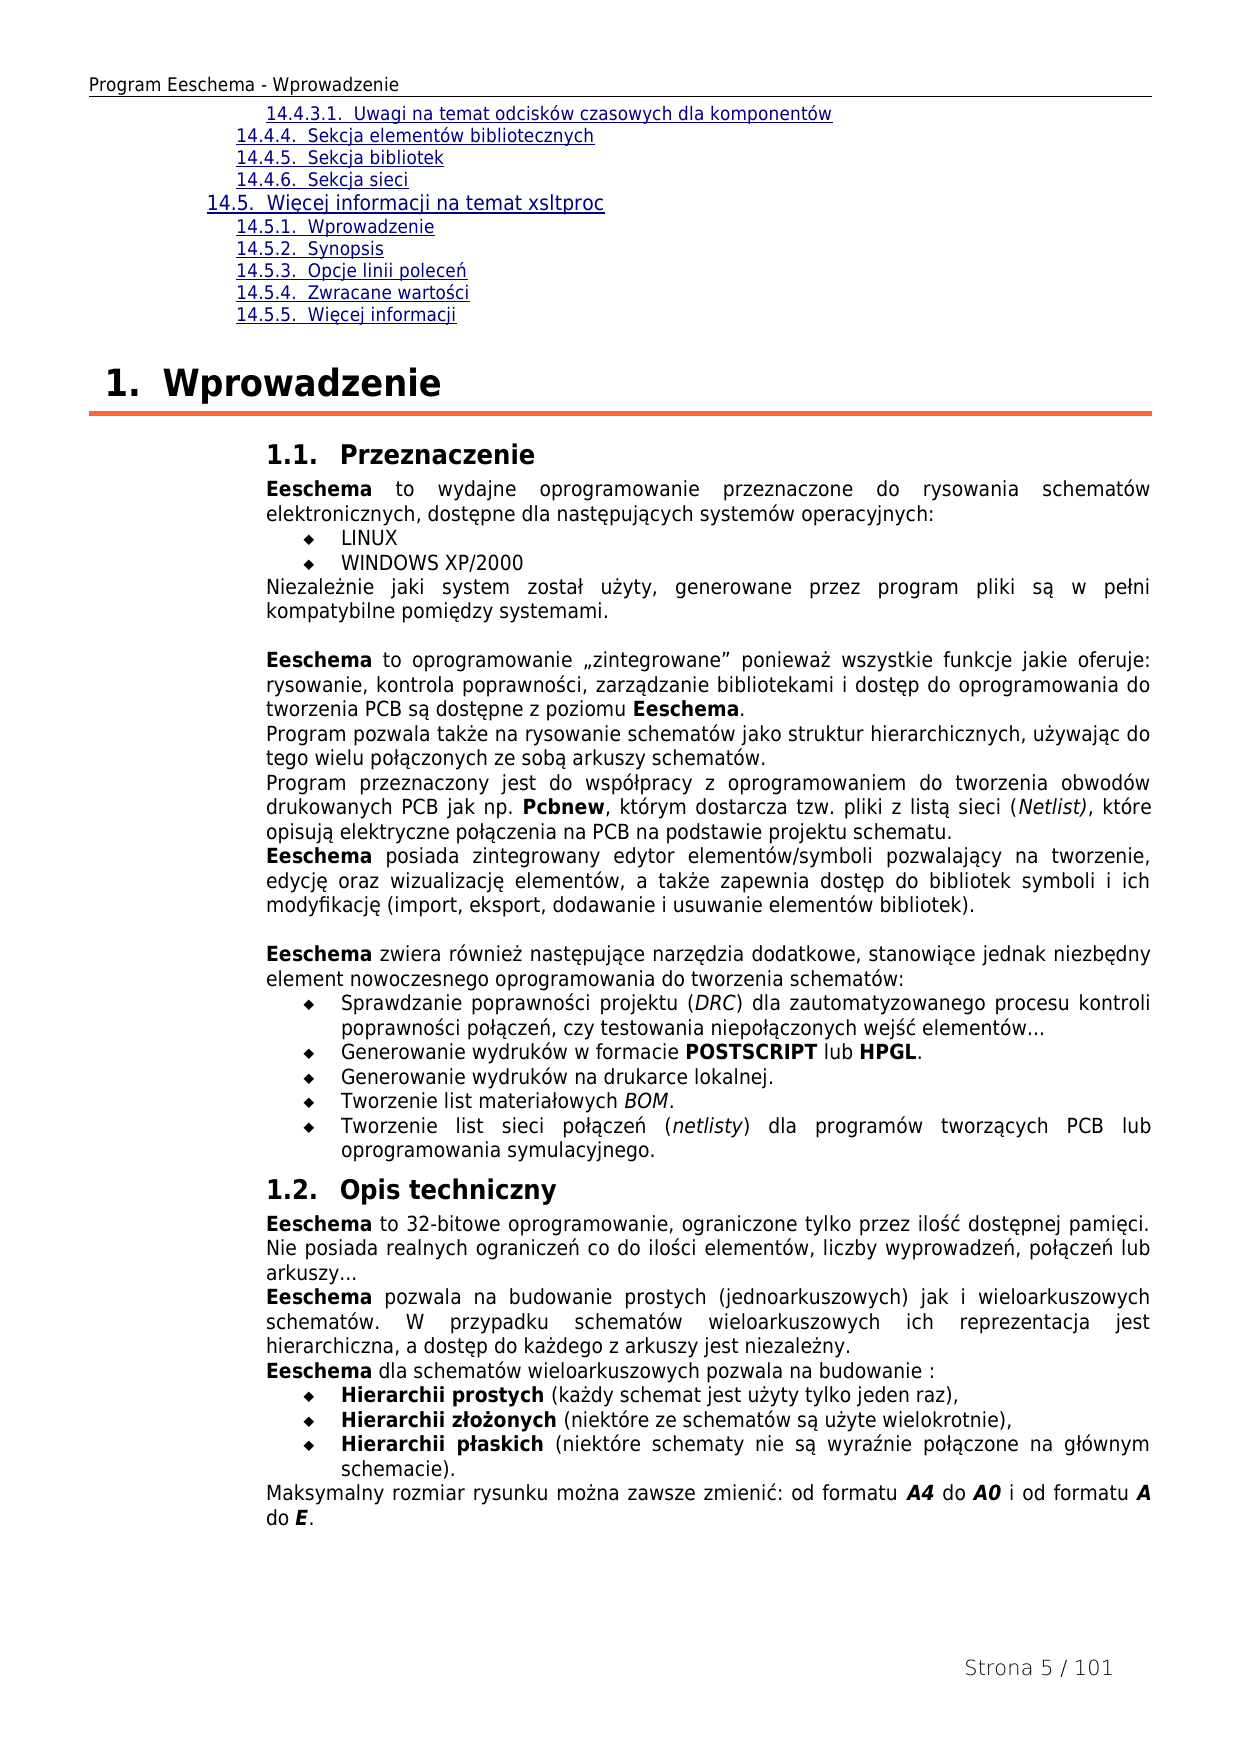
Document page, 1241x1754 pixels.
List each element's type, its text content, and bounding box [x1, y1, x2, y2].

text Eeschema pozwala na budowanie prostych (jednoarkuszowych) jak i wieloarkuszowych schematów. W przypadku schematów wieloarkuszowych ich reprezentacja jest hierarchiczna, a dostęp do każdego z arkuszy jest niezależny. [266, 1285, 1152, 1358]
subtitle Wprowadzenie [88, 355, 1152, 416]
text Eeschema zwiera również następujące narzędzia dodatkowe, stanowiące jednak niezbędny element nowoczesnego oprogramowania do tworzenia schematów: [266, 942, 1152, 991]
text 14.5. Więcej informacji na temat xsltproc [207, 191, 1152, 216]
text 14.4.6. Sekcja sieci [236, 169, 1152, 191]
list Tworzenie list sieci połączeń (netlisty) dla programów tworzących PCB lub oprogramowania symulacyjnego. [303, 1113, 1152, 1162]
text Eeschema dla schematów wieloarkuszowych pozwala na budowanie : [266, 1358, 1152, 1383]
subtitle Przeznaczenie [266, 440, 1152, 471]
text Eeschema to 32-bitowe oprogramowanie, ograniczone tylko przez ilość dostępnej pamięci. Nie posiada realnych ograniczeń co do ilości elementów, liczby wyprowadzeń, połączeń lub arkuszy... [266, 1212, 1152, 1285]
list Sprawdzanie poprawności projektu (DRC) dla zautomatyzowanego procesu kontroli poprawności połączeń, czy testowania niepołączonych wejść elementów... [303, 991, 1152, 1040]
list WINDOWS XP/2000 [303, 551, 1152, 575]
text Eeschema posiada zintegrowany edytor elementów/symboli pozwalający na tworzenie, edycję oraz wizualizację elementów, a także zapewnia dostęp do bibliotek symboli i ich modyfikację (import, eksport, dodawanie i usuwanie elementów bibliotek). [266, 844, 1152, 918]
text 14.5.3. Opcje linii poleceń [236, 260, 1152, 282]
text 14.5.2. Synopsis [236, 238, 1152, 260]
text Program przeznaczony jest do współpracy z oprogramowaniem do tworzenia obwodów drukowanych PCB jak np. Pcbnew, którym dostarcza tzw. pliki z listą sieci (Netlist), które opisują elektryczne połączenia na PCB na podstawie projektu schematu. [266, 771, 1152, 844]
text 14.4.5. Sekcja bibliotek [236, 147, 1152, 169]
text Maksymalny rozmiar rysunku można zawsze zmienić: od formatu A4 do A0 i od formatu A do E. [266, 1481, 1152, 1530]
list Tworzenie list materiałowych BOM. [303, 1089, 1152, 1113]
list Hierarchii płaskich (niektóre schematy nie są wyraźnie połączone na głównym schemacie). [303, 1432, 1152, 1481]
text 14.5.5. Więcej informacji [236, 304, 1152, 326]
text 14.4.3.1. Uwagi na temat odcisków czasowych dla komponentów [266, 103, 1152, 125]
text Eeschema to wydajne oprogramowanie przeznaczone do rysowania schematów elektronicznych, dostępne dla następujących systemów operacyjnych: [266, 477, 1152, 526]
text Eeschema to oprogramowanie „zintegrowane” ponieważ wszystkie funkcje jakie oferuje: rysowanie, kontrola poprawności, zarządzanie bibliotekami i dostęp do oprogramowania do tworzenia PCB są dostępne z poziomu Eeschema. [266, 648, 1152, 722]
list Hierarchii złożonych (niektóre ze schematów są użyte wielokrotnie), [303, 1407, 1152, 1432]
list Generowanie wydruków na drukarce lokalnej. [303, 1064, 1152, 1089]
list Hierarchii prostych (każdy schemat jest użyty tylko jeden raz), [303, 1383, 1152, 1407]
text 14.4.4. Sekcja elementów bibliotecznych [236, 125, 1152, 147]
list LINUX [303, 526, 1152, 551]
text 14.5.1. Wprowadzenie [236, 216, 1152, 238]
text Niezależnie jaki system został użyty, generowane przez program pliki są w pełni kompatybilne pomiędzy systemami. [266, 575, 1152, 624]
list Generowanie wydruków w formacie POSTSCRIPT lub HPGL. [303, 1040, 1152, 1064]
text 14.5.4. Zwracane wartości [236, 282, 1152, 304]
text Program pozwala także na rysowanie schematów jako struktur hierarchicznych, używając do tego wielu połączonych ze sobą arkuszy schematów. [266, 722, 1152, 771]
subtitle Opis techniczny [266, 1174, 1152, 1206]
